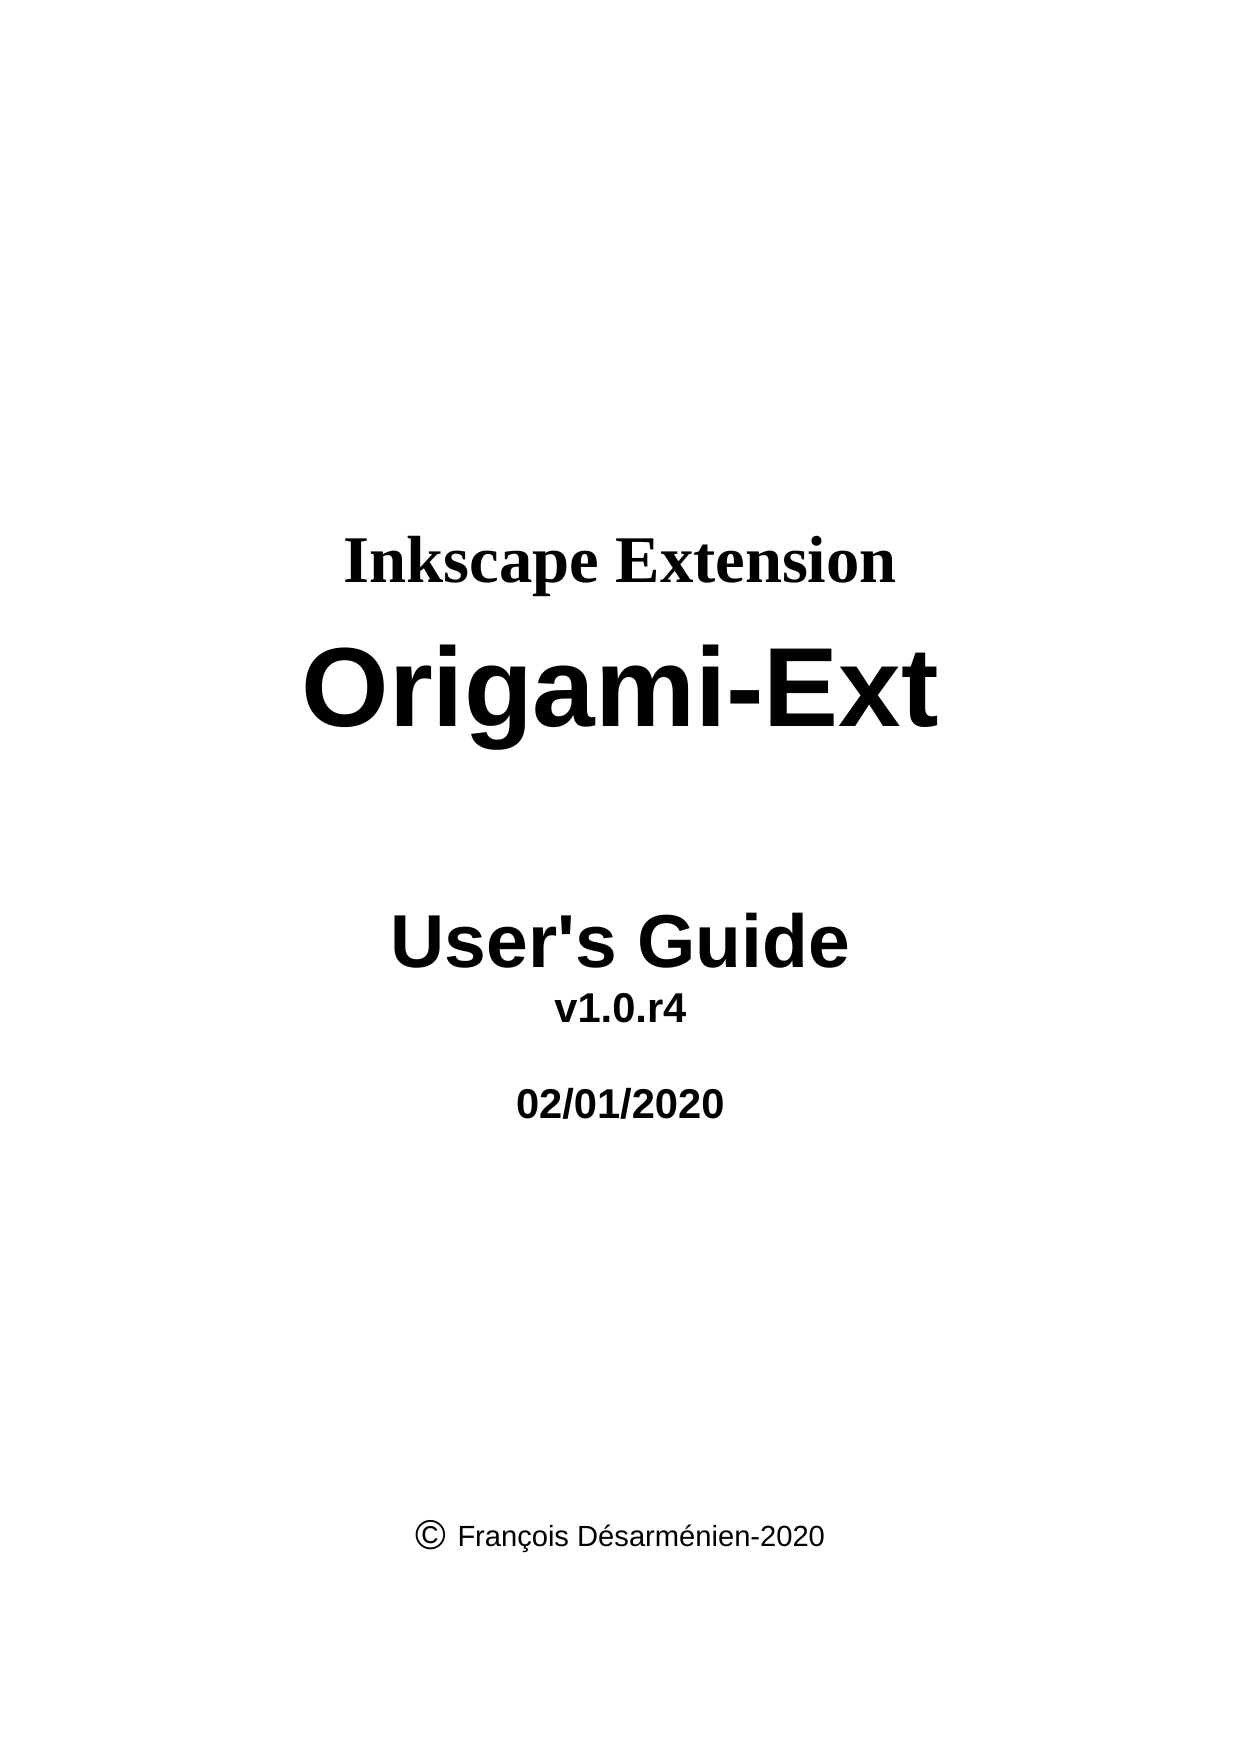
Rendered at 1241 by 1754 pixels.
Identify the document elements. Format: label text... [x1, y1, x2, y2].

text Inkscape Extension [88, 521, 1152, 597]
text © François Désarménien-2020 [88, 1510, 1152, 1558]
text v1.0.r4 [88, 983, 1152, 1031]
text 02/01/2020 [88, 1079, 1152, 1127]
text Origami-Ext [88, 621, 1152, 750]
text User's Guide [88, 897, 1152, 983]
